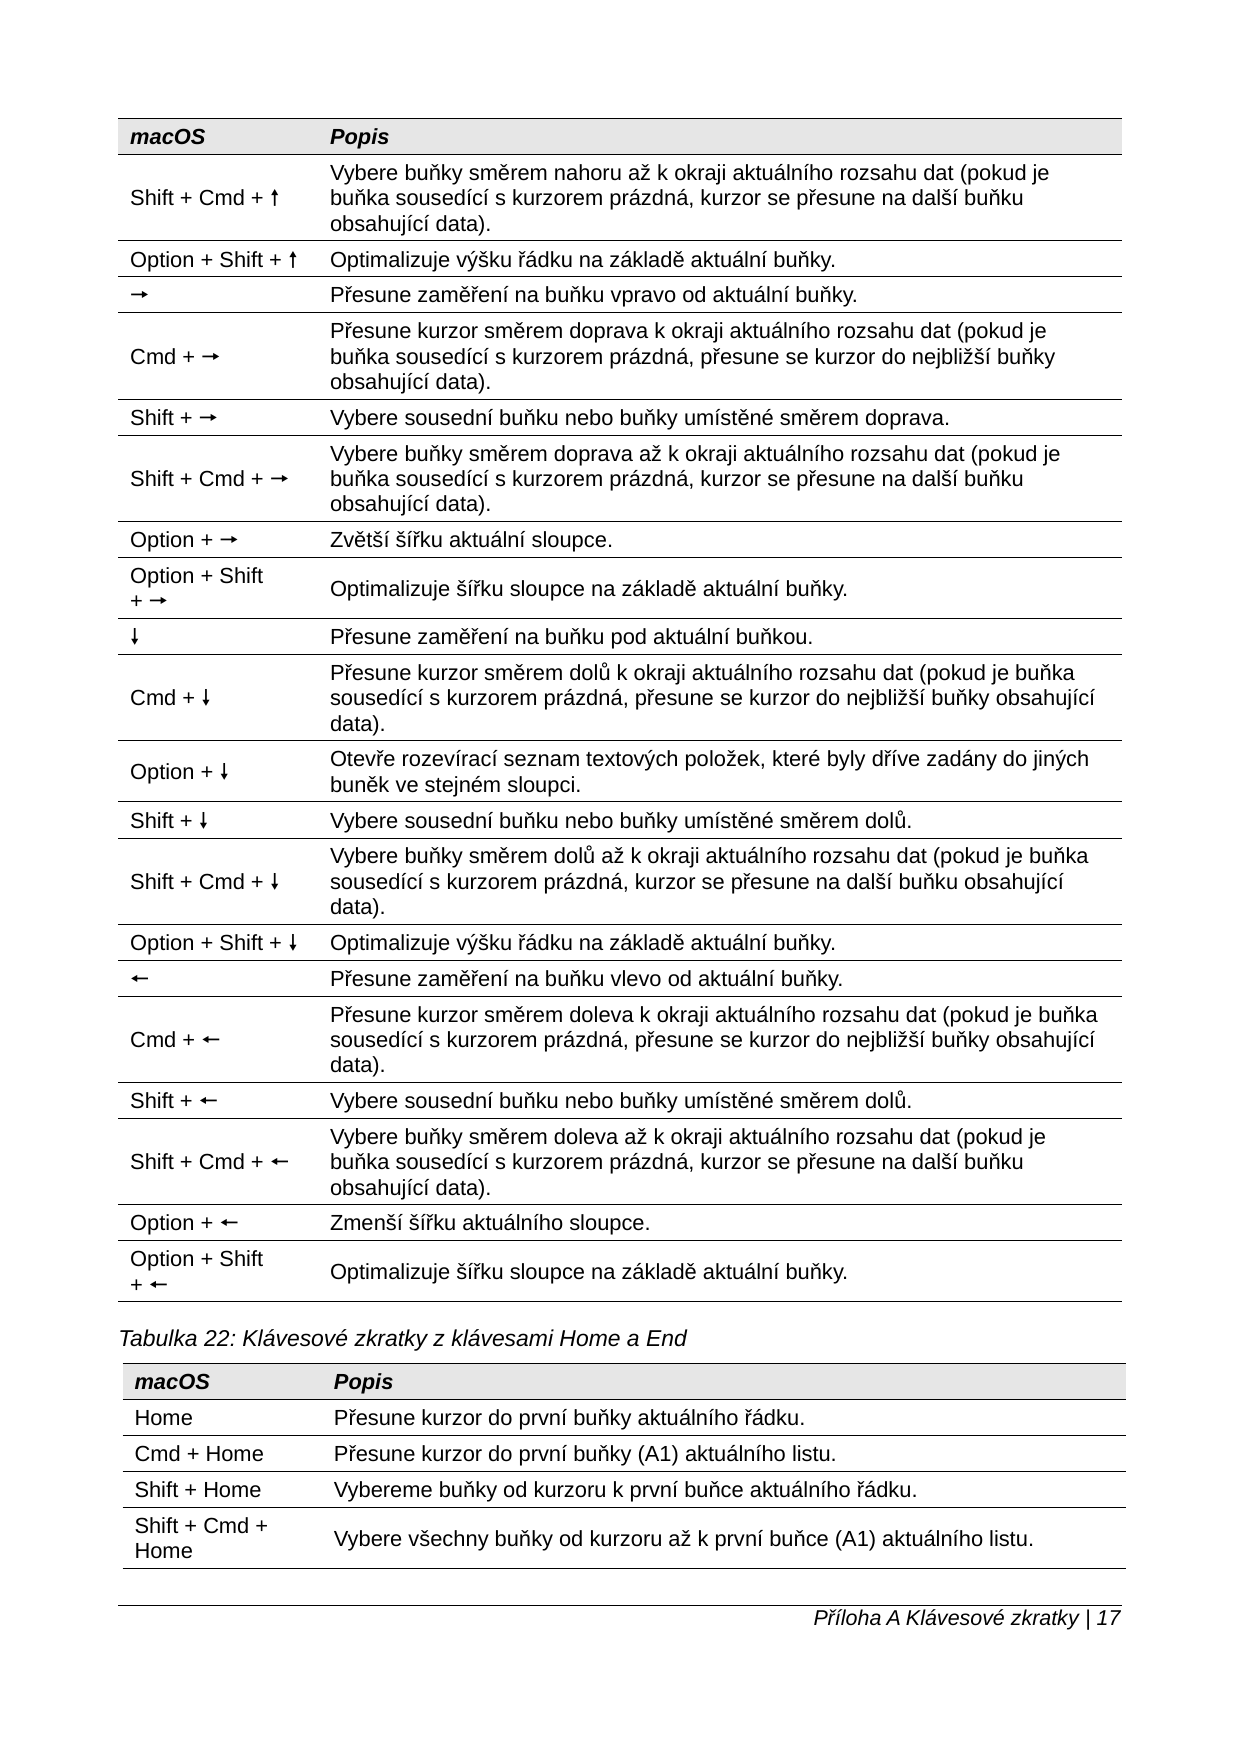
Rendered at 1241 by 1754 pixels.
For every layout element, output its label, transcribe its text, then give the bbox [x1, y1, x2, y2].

table_cell Cmd + 🠖 [118, 313, 318, 399]
table_cell Shift + 🠔 [118, 1083, 318, 1118]
table_cell Optimalizuje výšku řádku na základě aktuální buňky. [318, 241, 1122, 276]
table_cell Otevře rozevírací seznam textových položek, které byly dříve zadány do jiných buněk ve stejném sloupci. [318, 741, 1122, 801]
table_cell Shift + 🠗 [118, 802, 318, 837]
table_cell Přesune kurzor směrem dolů k okraji aktuálního rozsahu dat (pokud je buňka sousedící s kurzorem prázdná, přesune se kurzor do nejbližší buňky obsahující data). [318, 655, 1122, 740]
table_cell 🠗 [118, 619, 318, 654]
table_cell Optimalizuje šířku sloupce na základě aktuální buňky. [318, 1241, 1122, 1301]
table_cell 🠔 [118, 961, 318, 996]
table_header macOS [123, 1364, 322, 1399]
table_cell Shift + Cmd + 🠔 [118, 1119, 318, 1204]
table_cell Přesune kurzor směrem doprava k okraji aktuálního rozsahu dat (pokud je buňka sousedící s kurzorem prázdná, přesune se kurzor do nejbližší buňky obsahující data). [318, 313, 1122, 399]
table_cell Shift + Cmd + 🠗 [118, 839, 318, 924]
table_cell Option + Shift + 🠖 [118, 558, 318, 618]
table_cell Vybere všechny buňky od kurzoru až k první buňce (A1) aktuálního listu. [322, 1508, 1126, 1568]
table_cell Option + Shift + 🠕 [118, 241, 318, 276]
table_cell Option + Shift + 🠗 [118, 925, 318, 960]
table_cell Shift + 🠖 [118, 400, 318, 434]
table_cell Zvětší šířku aktuální sloupce. [318, 522, 1122, 557]
table_header Popis [318, 119, 1122, 154]
table_cell Vybere buňky směrem nahoru až k okraji aktuálního rozsahu dat (pokud je buňka sousedící s kurzorem prázdná, kurzor se přesune na další buňku obsahující data). [318, 155, 1122, 240]
table_cell Vybere buňky směrem dolů až k okraji aktuálního rozsahu dat (pokud je buňka sousedící s kurzorem prázdná, kurzor se přesune na další buňku obsahující data). [318, 839, 1122, 924]
table_cell Shift + Cmd + 🠖 [118, 436, 318, 521]
table_cell Shift + Cmd + 🠕 [118, 155, 318, 240]
table_cell Cmd + Home [123, 1436, 322, 1471]
text Tabulka 22: Klávesové zkratky z klávesami Home a End [118, 1325, 1122, 1351]
table_cell Přesune zaměření na buňku vpravo od aktuální buňky. [318, 277, 1122, 312]
table_cell Vybereme buňky od kurzoru k první buňce aktuálního řádku. [322, 1472, 1126, 1507]
table_header macOS [118, 119, 318, 154]
table_cell Option + 🠗 [118, 741, 318, 801]
table_cell 🠖 [118, 277, 318, 312]
table_cell Přesune kurzor směrem doleva k okraji aktuálního rozsahu dat (pokud je buňka sousedící s kurzorem prázdná, přesune se kurzor do nejbližší buňky obsahující data). [318, 997, 1122, 1082]
table_cell Vybere sousední buňku nebo buňky umístěné směrem dolů. [318, 1083, 1122, 1118]
table_cell Cmd + 🠗 [118, 655, 318, 740]
table_cell Option + 🠔 [118, 1205, 318, 1240]
table_header Popis [322, 1364, 1126, 1399]
table_cell Shift + Home [123, 1472, 322, 1507]
table_cell Vybere buňky směrem doleva až k okraji aktuálního rozsahu dat (pokud je buňka sousedící s kurzorem prázdná, kurzor se přesune na další buňku obsahující data). [318, 1119, 1122, 1204]
table_cell Home [123, 1400, 322, 1435]
table_cell Přesune kurzor do první buňky aktuálního řádku. [322, 1400, 1126, 1435]
table_cell Option + Shift + 🠔 [118, 1241, 318, 1301]
table_cell Optimalizuje šířku sloupce na základě aktuální buňky. [318, 558, 1122, 618]
table_cell Zmenší šířku aktuálního sloupce. [318, 1205, 1122, 1240]
table_cell Přesune kurzor do první buňky (A1) aktuálního listu. [322, 1436, 1126, 1471]
table_cell Optimalizuje výšku řádku na základě aktuální buňky. [318, 925, 1122, 960]
table_cell Vybere sousední buňku nebo buňky umístěné směrem doprava. [318, 400, 1122, 434]
table_cell Cmd + 🠔 [118, 997, 318, 1082]
table_cell Option + 🠖 [118, 522, 318, 557]
table_cell Shift + Cmd + Home [123, 1508, 322, 1568]
table_cell Přesune zaměření na buňku vlevo od aktuální buňky. [318, 961, 1122, 996]
table_cell Vybere buňky směrem doprava až k okraji aktuálního rozsahu dat (pokud je buňka sousedící s kurzorem prázdná, kurzor se přesune na další buňku obsahující data). [318, 436, 1122, 521]
table_cell Vybere sousední buňku nebo buňky umístěné směrem dolů. [318, 802, 1122, 837]
table_cell Přesune zaměření na buňku pod aktuální buňkou. [318, 619, 1122, 654]
